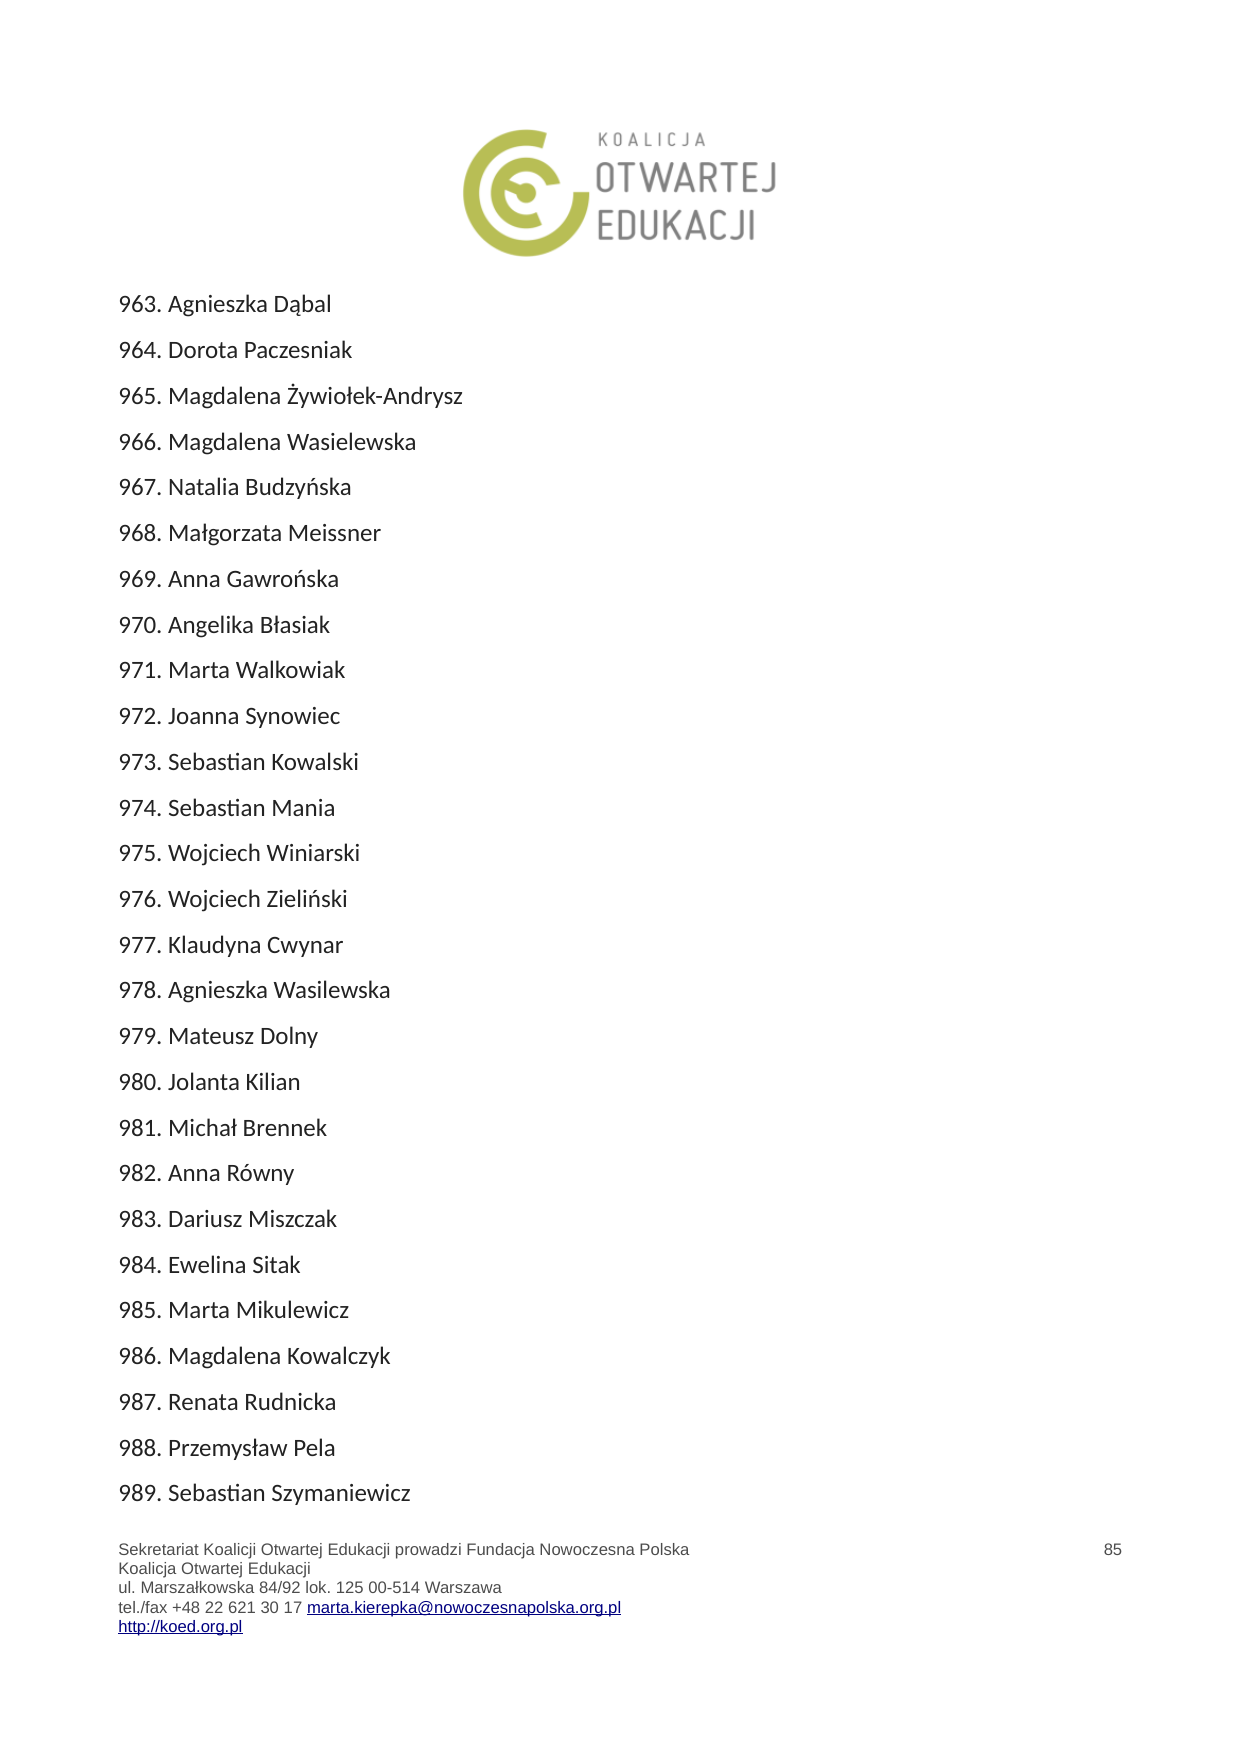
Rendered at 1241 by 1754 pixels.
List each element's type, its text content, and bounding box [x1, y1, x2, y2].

text 989. Sebastian Szymaniewicz [118, 1478, 1122, 1508]
text 985. Marta Mikulewicz [118, 1295, 1122, 1325]
text 963. Agnieszka Dąbal [118, 289, 1122, 319]
text 971. Marta Walkowiak [118, 654, 1122, 685]
picture [461, 128, 779, 258]
text 988. Przemysław Pela [118, 1432, 1122, 1462]
text 987. Renata Rudnicka [118, 1386, 1122, 1417]
text 966. Magdalena Wasielewska [118, 426, 1122, 456]
text 986. Magdalena Kowalczyk [118, 1340, 1122, 1371]
text 980. Jolanta Kilian [118, 1066, 1122, 1097]
text 972. Joanna Synowiec [118, 700, 1122, 731]
text 973. Sebastian Kowalski [118, 746, 1122, 776]
text 978. Agnieszka Wasilewska [118, 974, 1122, 1005]
text 981. Michał Brennek [118, 1112, 1122, 1142]
text 965. Magdalena Żywiołek-Andrysz [118, 380, 1122, 411]
text 983. Dariusz Miszczak [118, 1203, 1122, 1234]
text 984. Ewelina Sitak [118, 1249, 1122, 1279]
text 977. Klaudyna Cwynar [118, 929, 1122, 959]
text 967. Natalia Budzyńska [118, 472, 1122, 502]
text 976. Wojciech Zieliński [118, 883, 1122, 914]
text 982. Anna Równy [118, 1157, 1122, 1188]
text 974. Sebastian Mania [118, 792, 1122, 822]
text 969. Anna Gawrońska [118, 563, 1122, 593]
text 964. Dorota Paczesniak [118, 334, 1122, 365]
text 970. Angelika Błasiak [118, 609, 1122, 639]
text 968. Małgorzata Meissner [118, 517, 1122, 548]
text 979. Mateusz Dolny [118, 1020, 1122, 1051]
text 975. Wojciech Winiarski [118, 837, 1122, 868]
